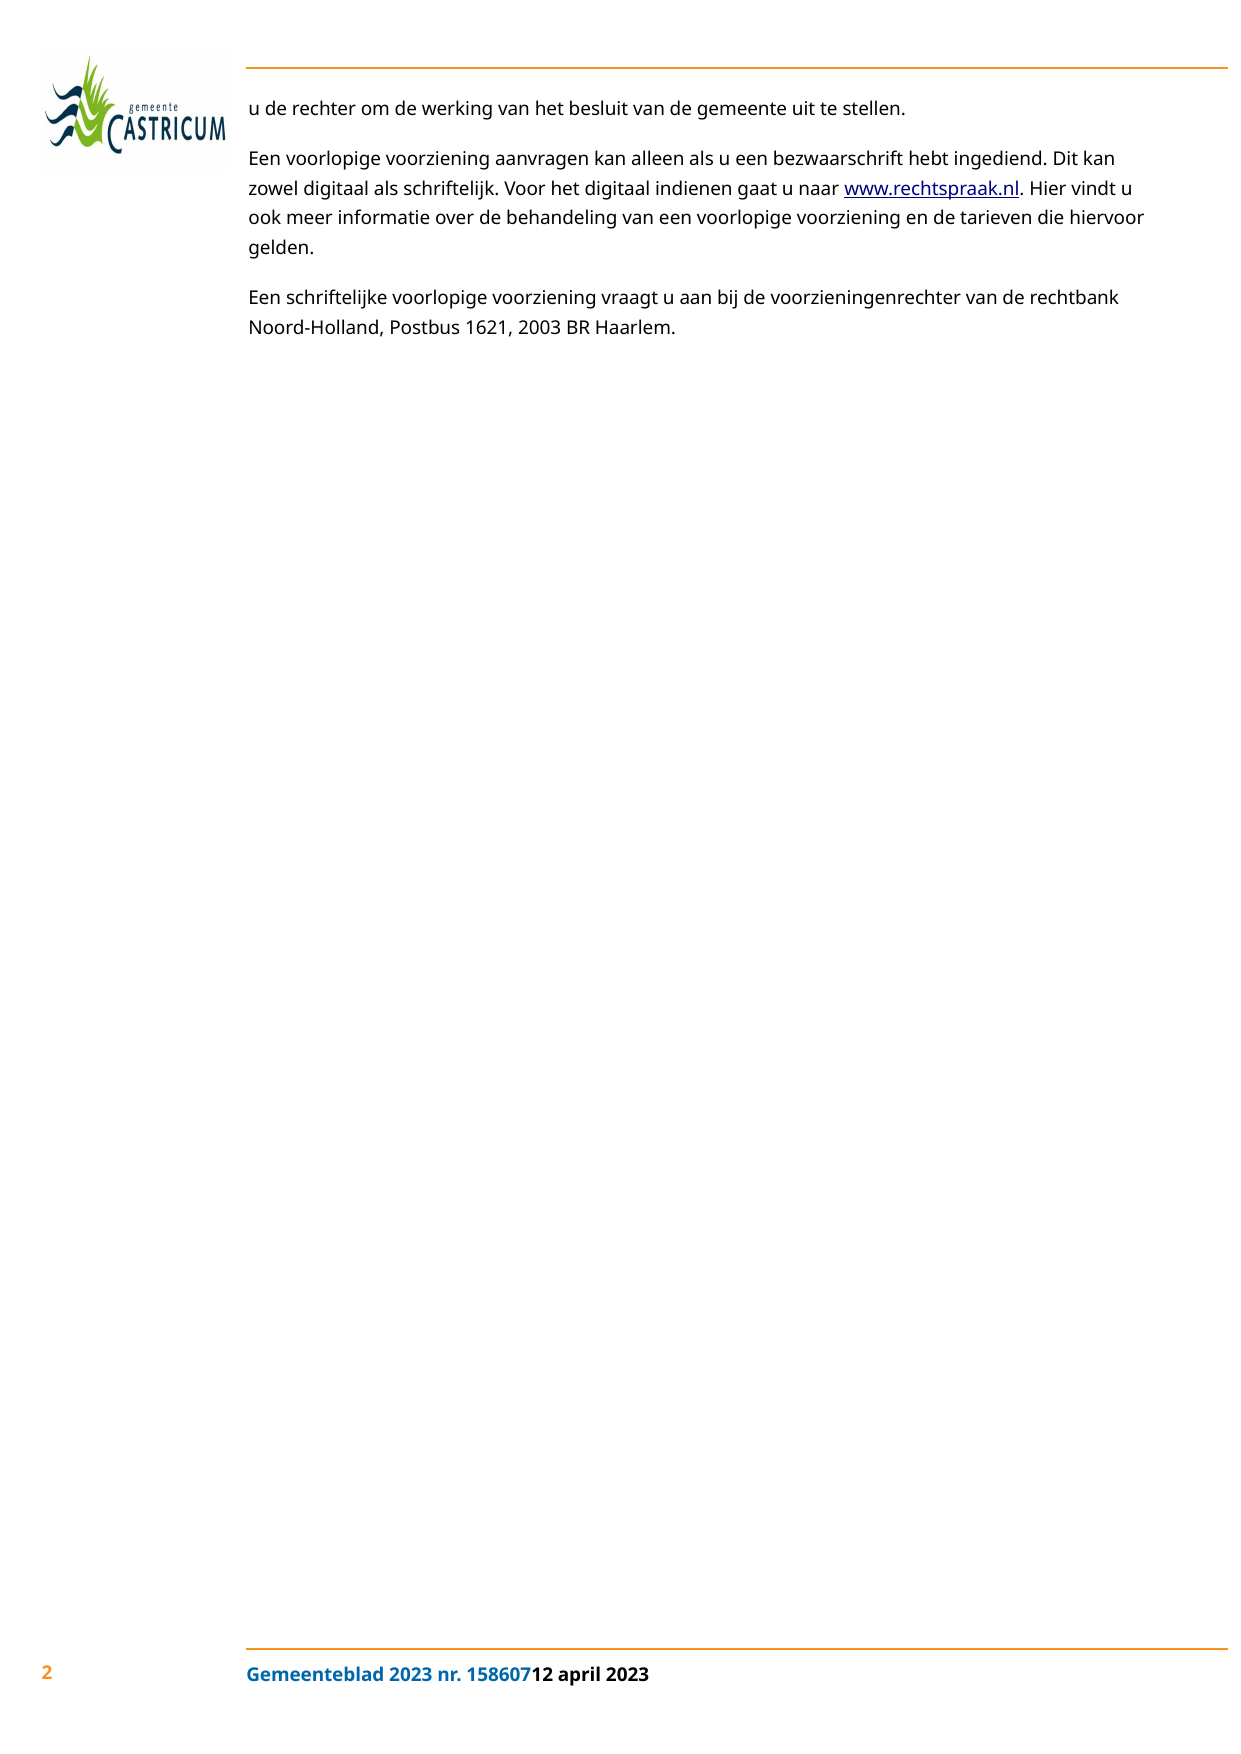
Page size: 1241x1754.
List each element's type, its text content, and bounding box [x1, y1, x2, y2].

picture [41, 47, 231, 172]
text Een voorlopige voorziening aanvragen kan alleen als u een bezwaarschrift hebt ingediend. Dit kan zowel digitaal als schriftelijk. Voor het digitaal indienen gaat u naar www.rechtspraak.nl. Hier vindt u ook meer informatie over de behandeling van een voorlopige voorziening en de tarieven die hiervoor gelden. [248, 145, 1152, 260]
text u de rechter om de werking van het besluit van de gemeente uit te stellen. [248, 95, 1152, 121]
text Een schriftelijke voorlopige voorziening vraagt u aan bij de voorzieningenrechter van de rechtbank Noord-Holland, Postbus 1621, 2003 BR Haarlem. [248, 284, 1152, 340]
